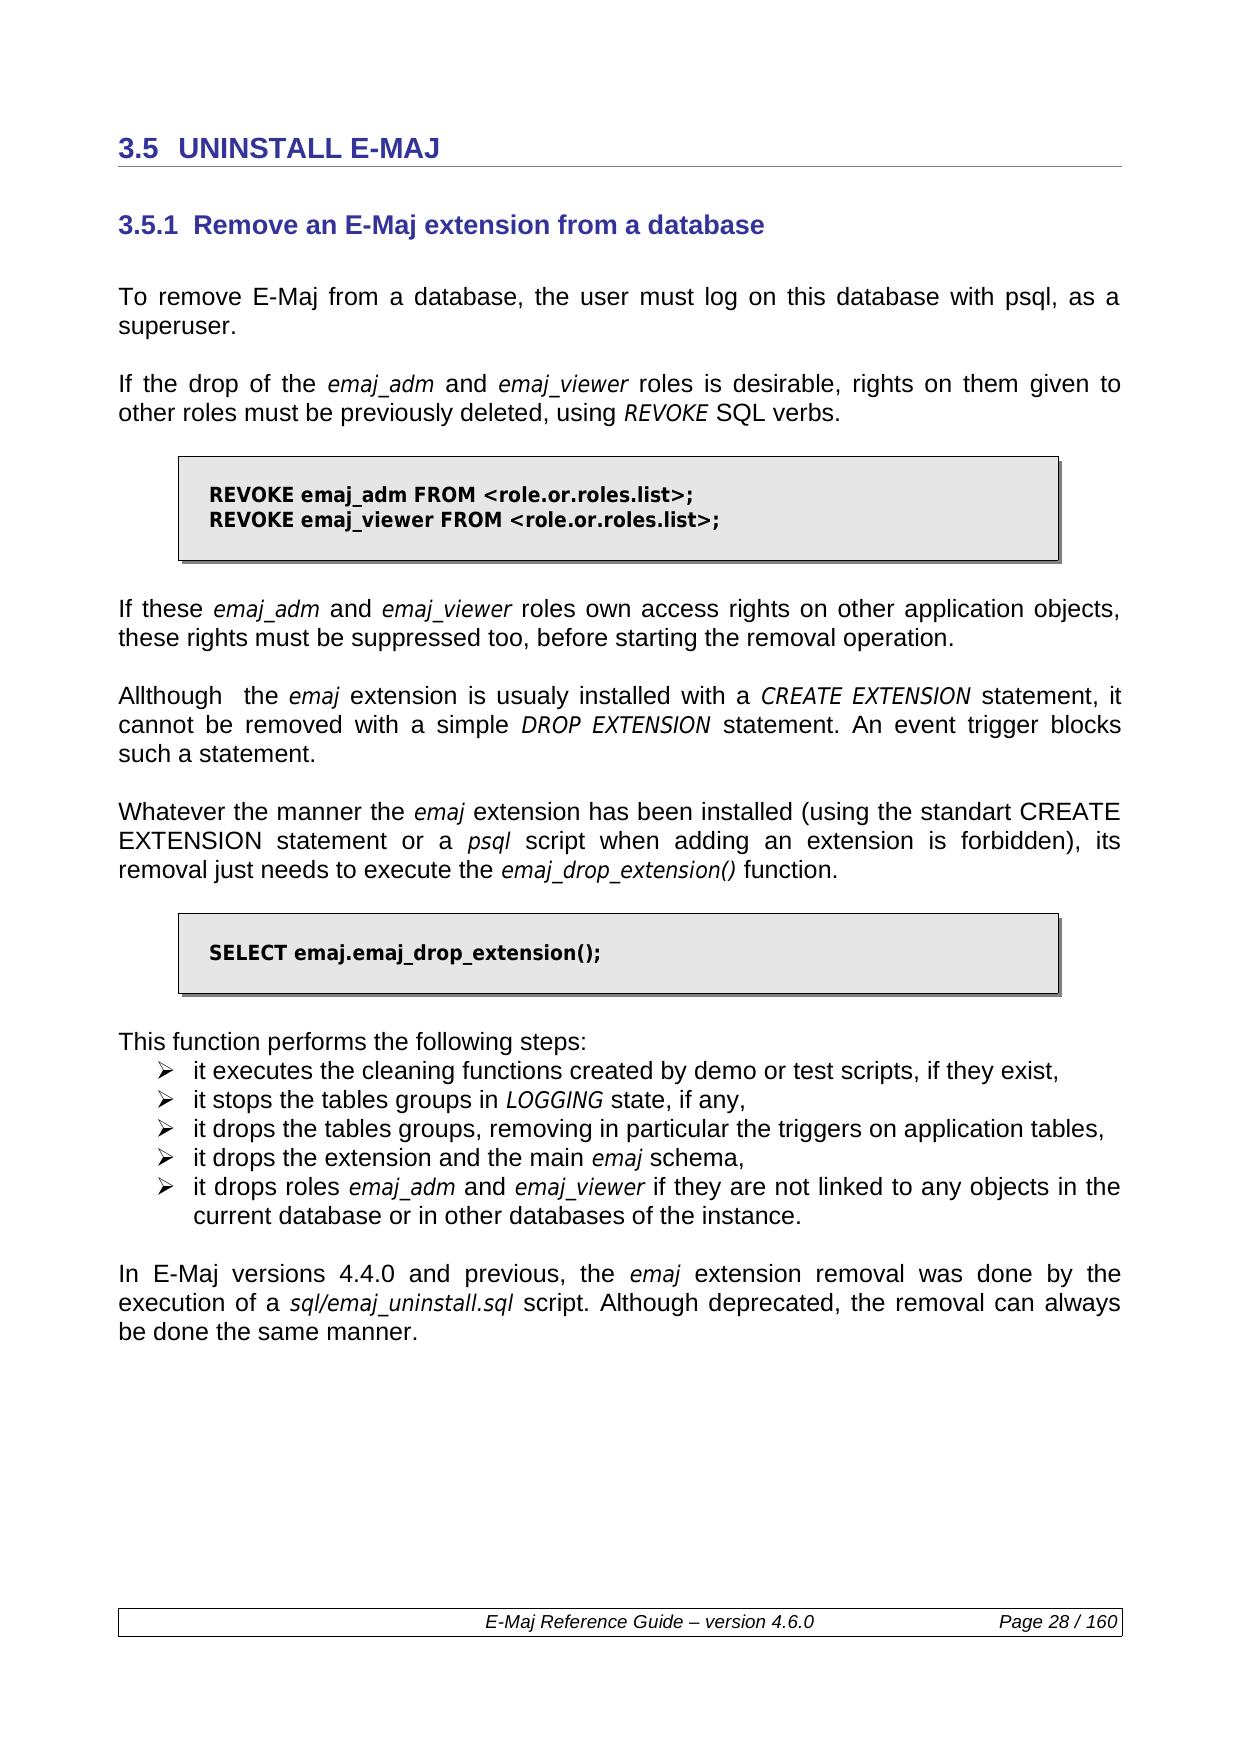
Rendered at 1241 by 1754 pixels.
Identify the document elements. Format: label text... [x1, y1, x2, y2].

subtitle Uninstall E-Maj [118, 131, 1122, 166]
text If the drop of the emaj_adm and emaj_viewer roles is desirable, rights on them given to other roles must be previously deleted, using REVOKE SQL verbs. [118, 369, 1122, 427]
text In E-Maj versions 4.4.0 and previous, the emaj extension removal was done by the execution of a sql/emaj_uninstall.sql script. Although deprecated, the removal can always be done the same manner. [118, 1259, 1122, 1346]
text If these emaj_adm and emaj_viewer roles own access rights on other application objects, these rights must be suppressed too, before starting the removal operation. [118, 593, 1122, 652]
text REVOKE emaj_viewer FROM <role.or.roles.list>; [179, 505, 1058, 529]
text This function performs the following steps: [118, 1026, 1122, 1056]
list it drops the tables groups, removing in particular the triggers on application tables, [156, 1114, 1122, 1143]
list it stops the tables groups in LOGGING state, if any, [156, 1084, 1122, 1114]
list it drops the extension and the main emaj schema, [156, 1143, 1122, 1172]
text Allthough the emaj extension is usualy installed with a CREATE EXTENSION statement, it cannot be removed with a simple DROP EXTENSION statement. An event trigger blocks such a statement. [118, 681, 1122, 768]
list it executes the cleaning functions created by demo or test scripts, if they exist, [156, 1056, 1122, 1084]
text REVOKE emaj_adm FROM <role.or.roles.list>; [179, 480, 1058, 505]
text To remove E-Maj from a database, the user must log on this database with psql, as a superuser. [118, 281, 1122, 339]
text SELECT emaj.emaj_drop_extension(); [179, 938, 1058, 962]
list it drops roles emaj_adm and emaj_viewer if they are not linked to any objects in the current database or in other databases of the instance. [156, 1172, 1122, 1230]
text Whatever the manner the emaj extension has been installed (using the standart CREATE EXTENSION statement or a psql script when adding an extension is forbidden), its removal just needs to execute the emaj_drop_extension() function. [118, 797, 1122, 884]
subtitle Remove an E-Maj extension from a database [118, 209, 1122, 240]
